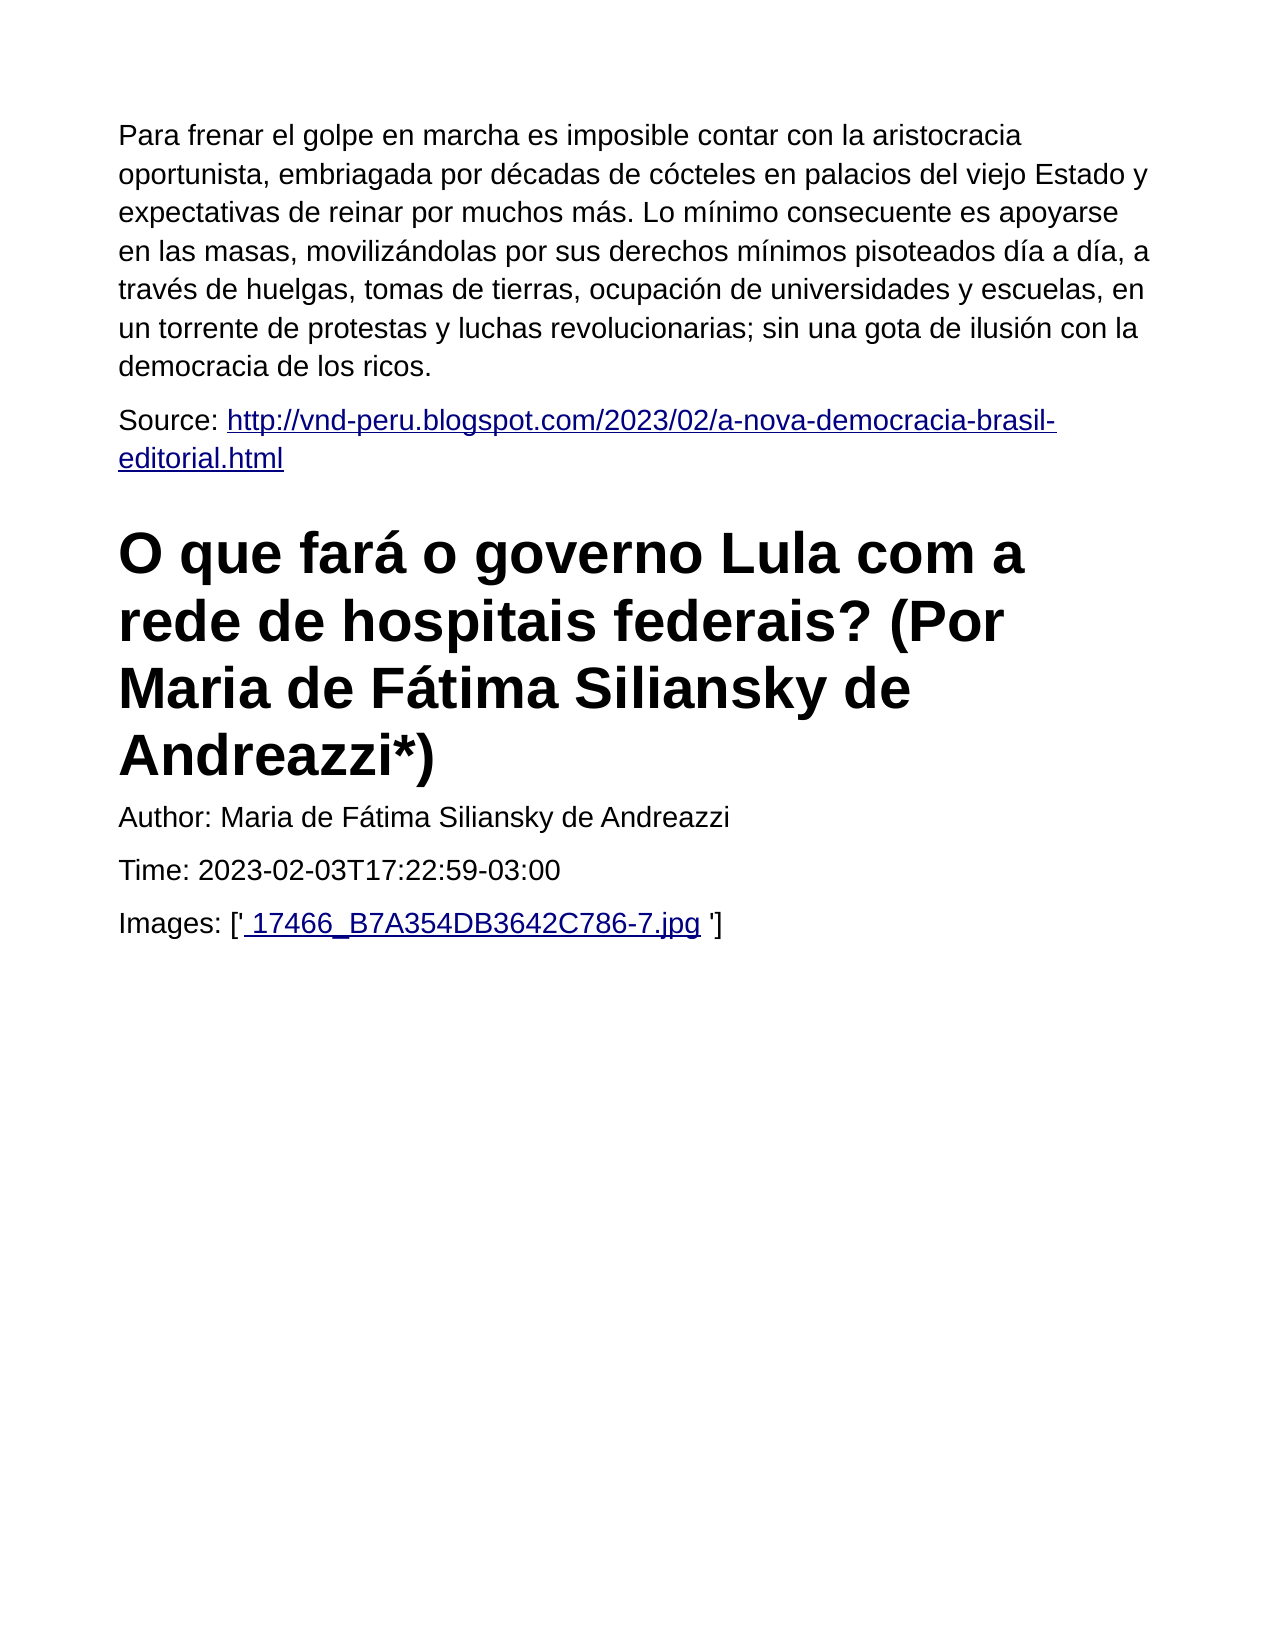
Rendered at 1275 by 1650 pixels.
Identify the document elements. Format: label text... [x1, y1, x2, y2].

text Source: http://vnd-peru.blogspot.com/2023/02/a-nova-democracia-brasil-editorial.html [118, 402, 1157, 474]
text Para frenar el golpe en marcha es imposible contar con la aristocracia oportunista, embriagada por décadas de cócteles en palacios del viejo Estado y expectativas de reinar por muchos más. Lo mínimo consecuente es apoyarse en las masas, movilizándolas por sus derechos mínimos pisoteados día a día, a través de huelgas, tomas de tierras, ocupación de universidades y escuelas, en un torrente de protestas y luchas revolucionarias; sin una gota de ilusión con la democracia de los ricos. [118, 118, 1157, 383]
text Author: Maria de Fátima Siliansky de Andreazzi [118, 800, 1157, 833]
text Images: [' 17466_B7A354DB3642C786-7.jpg '] [118, 906, 1157, 940]
subtitle O que fará o governo Lula com a rede de hospitais federais? (Por Maria de Fátima Siliansky de Andreazzi*) [118, 519, 1157, 787]
text Time: 2023-02-03T17:22:59-03:00 [118, 853, 1157, 887]
